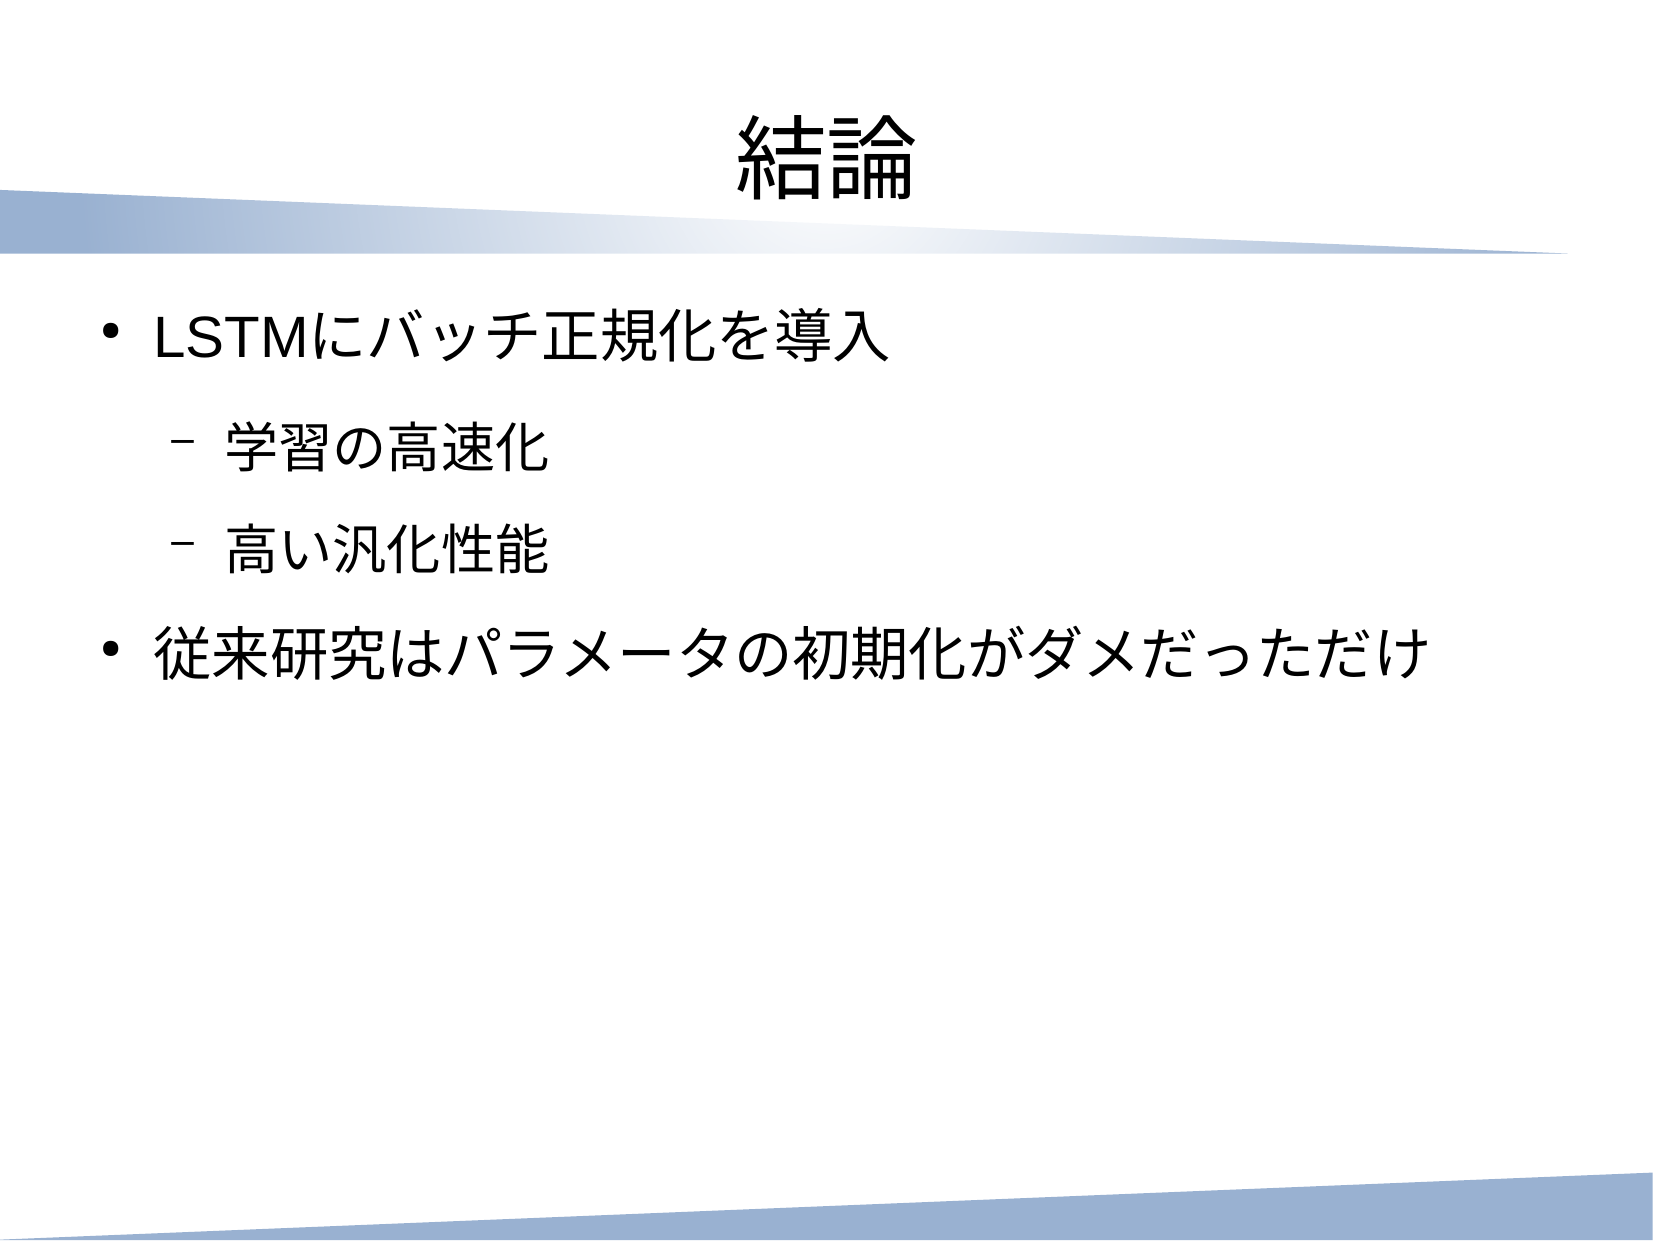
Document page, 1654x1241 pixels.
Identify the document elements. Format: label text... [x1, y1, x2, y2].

title 結論 [82, 49, 1571, 257]
list LSTMにバッチ正規化を導入 学習の高速化 高い汎化性能 従来研究はパラメータの初期化がダメだっただけ [82, 290, 1571, 1010]
